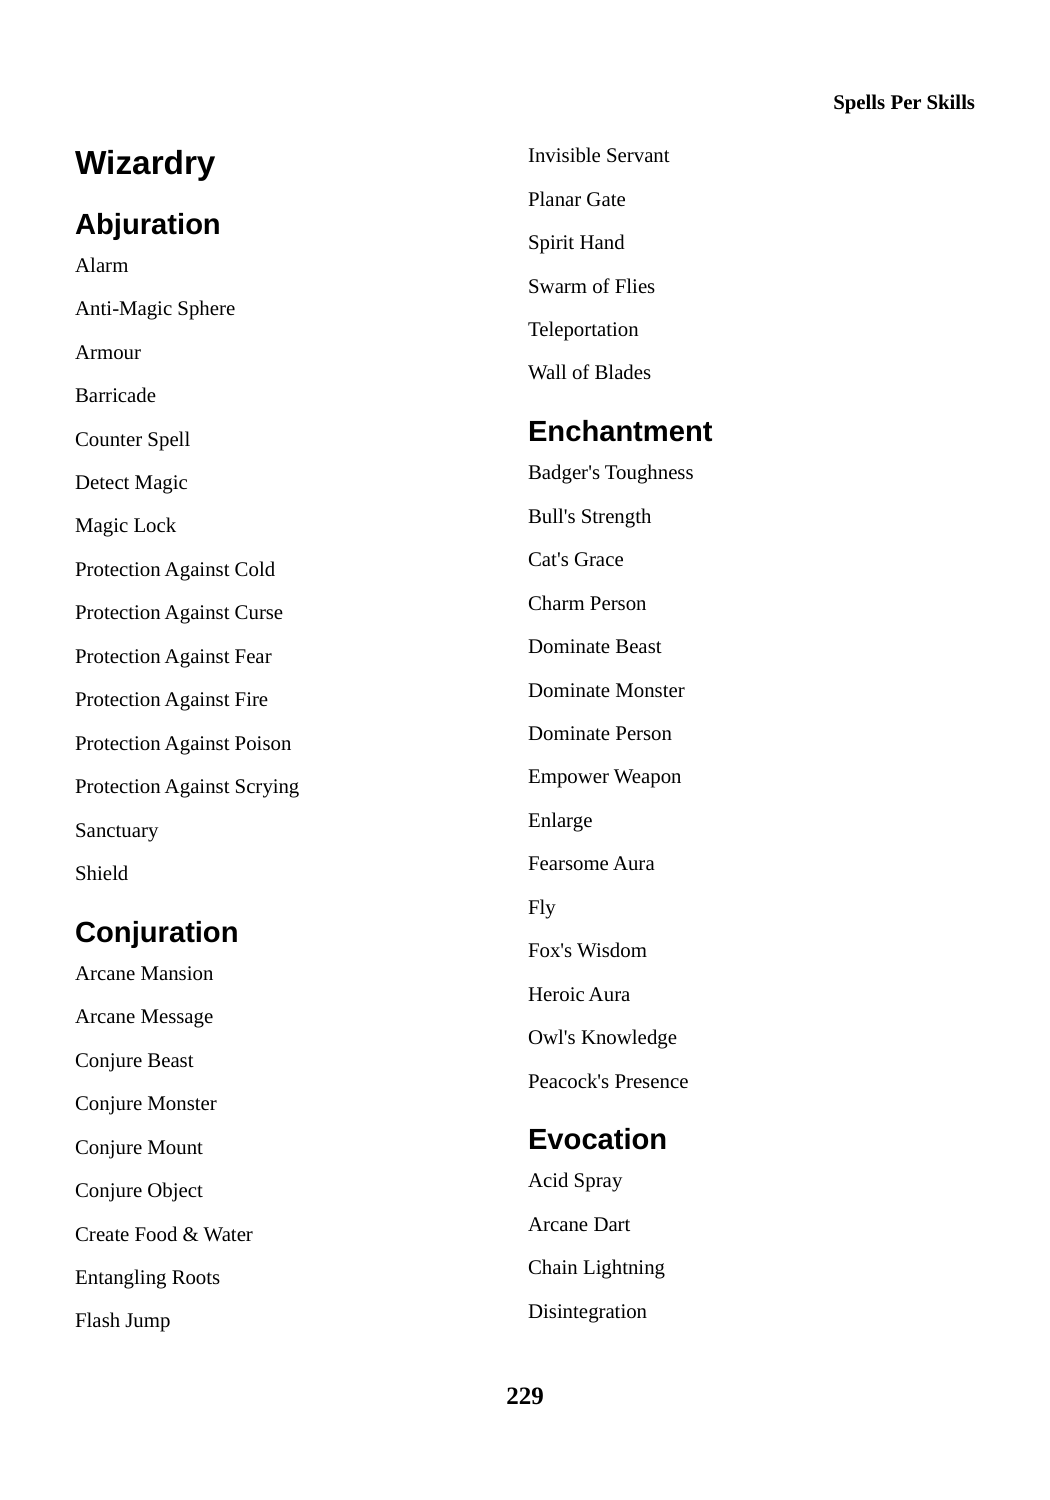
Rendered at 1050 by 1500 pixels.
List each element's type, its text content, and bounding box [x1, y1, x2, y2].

text Conjure Monster [75, 1091, 522, 1115]
text Spirit Hand [528, 230, 975, 254]
text Heroic Aura [528, 982, 975, 1006]
text Protection Against Fear [75, 644, 522, 668]
text Disintegration [528, 1299, 975, 1323]
text Arcane Mansion [75, 961, 522, 985]
text Fox's Wisdom [528, 938, 975, 962]
text Dominate Beast [528, 634, 975, 658]
text Charm Person [528, 591, 975, 615]
text Protection Against Scrying [75, 774, 522, 798]
text Conjure Beast [75, 1048, 522, 1072]
text Arcane Dart [528, 1212, 975, 1236]
text Arcane Message [75, 1004, 522, 1028]
text Detect Magic [75, 470, 522, 494]
subtitle Abjuration [75, 207, 522, 240]
text Dominate Person [528, 721, 975, 745]
text Planar Gate [528, 187, 975, 211]
text Protection Against Curse [75, 600, 522, 624]
text Cat's Grace [528, 547, 975, 571]
text Conjure Object [75, 1178, 522, 1202]
text Magic Lock [75, 513, 522, 537]
text Empower Weapon [528, 764, 975, 788]
text Dominate Monster [528, 678, 975, 702]
text Protection Against Cold [75, 557, 522, 581]
subtitle Evocation [528, 1122, 975, 1156]
text Swarm of Flies [528, 274, 975, 298]
text Wall of Blades [528, 361, 975, 384]
text Fly [528, 895, 975, 919]
text Teleportation [528, 317, 975, 341]
text Owl's Knowledge [528, 1025, 975, 1049]
text Bull's Strength [528, 504, 975, 528]
text Conjure Mount [75, 1134, 522, 1159]
text Badger's Toughness [528, 460, 975, 484]
text Acid Spray [528, 1168, 975, 1192]
subtitle Conjuration [75, 915, 522, 948]
text Protection Against Fire [75, 687, 522, 711]
text Invisible Servant [528, 143, 975, 167]
text Entangling Roots [75, 1265, 522, 1289]
text Anti-Magic Sphere [75, 296, 522, 320]
text Create Food & Water [75, 1221, 522, 1246]
text Peacock's Presence [528, 1068, 975, 1093]
text Fearsome Aura [528, 851, 975, 875]
text Alarm [75, 253, 522, 277]
subtitle Enchantment [528, 414, 975, 448]
text Protection Against Poison [75, 731, 522, 755]
text Barricade [75, 383, 522, 407]
text Counter Spell [75, 427, 522, 451]
text Shield [75, 861, 522, 885]
text Enlarge [528, 808, 975, 832]
text Armour [75, 340, 522, 364]
text Chain Lightning [528, 1255, 975, 1279]
text Sanctuary [75, 817, 522, 842]
subtitle Wizardry [75, 143, 522, 182]
text Flash Jump [75, 1308, 522, 1332]
